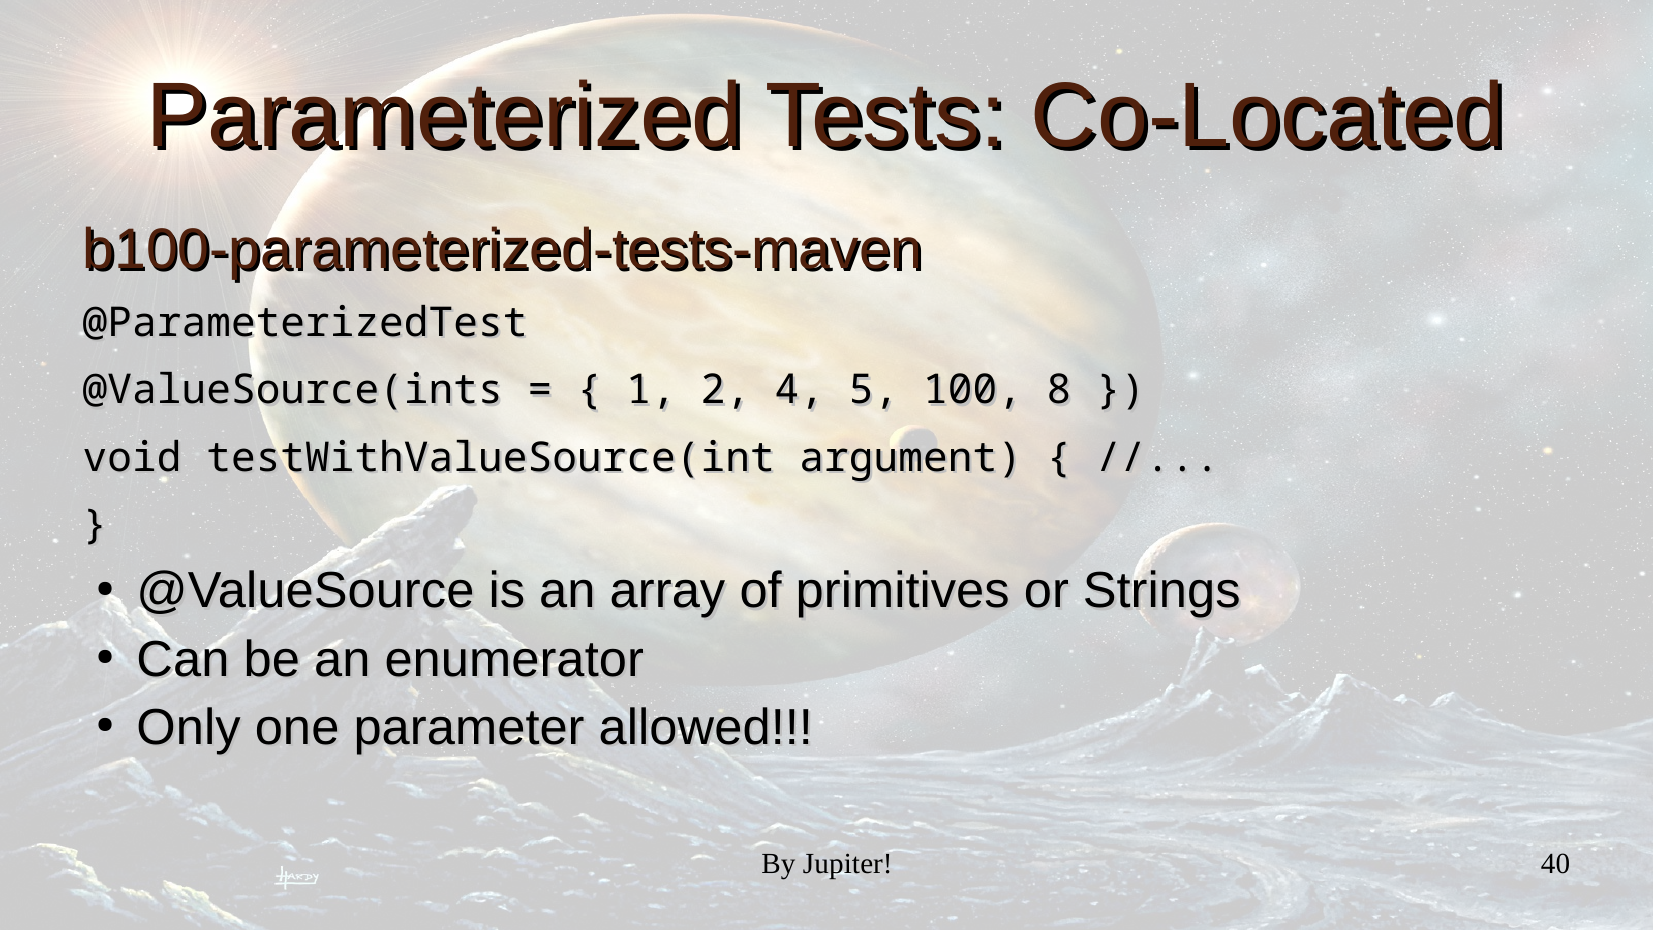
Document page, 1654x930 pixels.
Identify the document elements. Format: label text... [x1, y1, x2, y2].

list b100-parameterized-tests-maven @ParameterizedTest @ValueSource(ints = { 1, 2, 4, 5, 100, 8 }) void testWithValueSource(int argument) { //... } @ValueSource is an array of primitives or Strings Can be an enumerator Only one parameter allowed!!! [82, 217, 1571, 757]
title Parameterized Tests: Co-Located [82, 37, 1571, 193]
